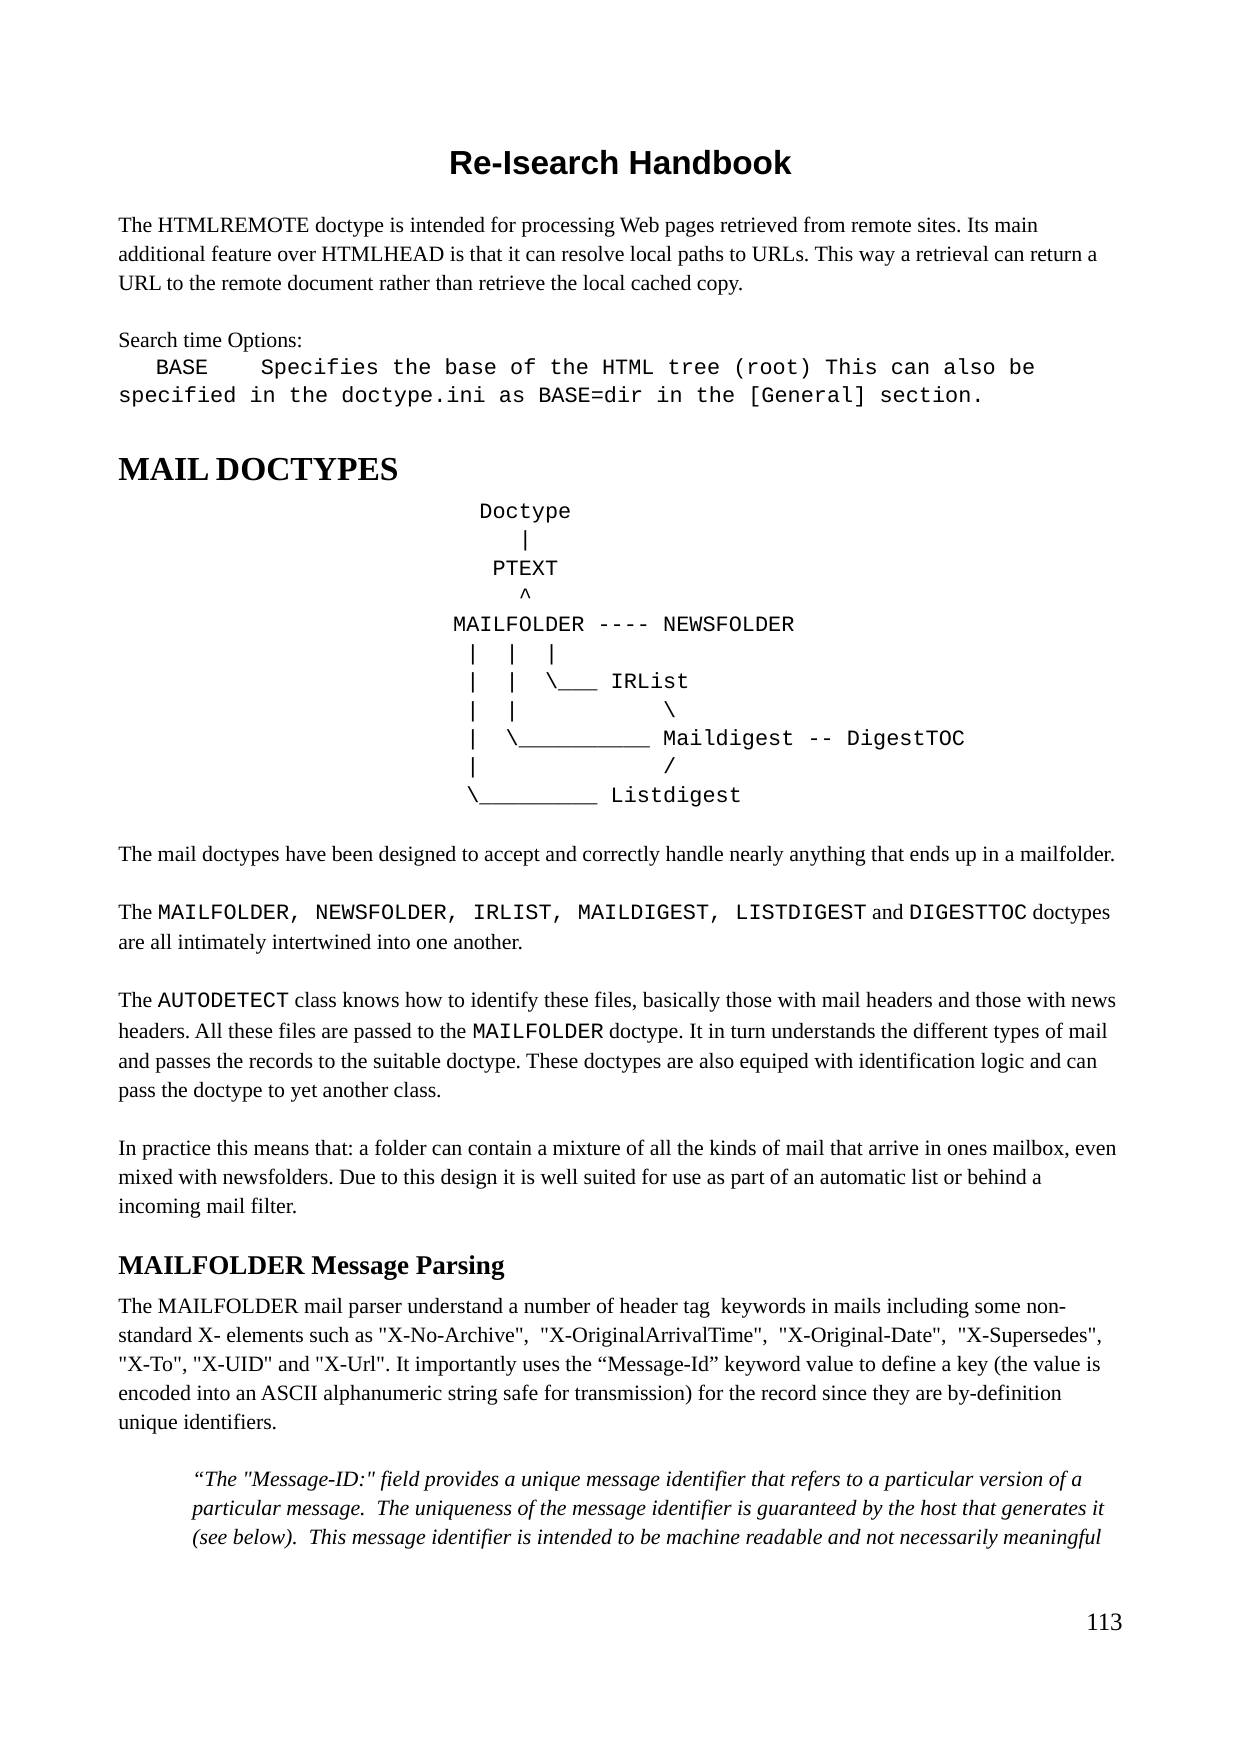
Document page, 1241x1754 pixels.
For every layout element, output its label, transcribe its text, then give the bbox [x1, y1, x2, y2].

subtitle MAILFOLDER Message Parsing [118, 1249, 1122, 1280]
text The MAILFOLDER, NEWSFOLDER, IRLIST, MAILDIGEST, LISTDIGEST and DIGESTTOC doctypes are all intimately intertwined into one another. [118, 899, 1122, 954]
text BASE Specifies the base of the HTML tree (root) This can also be specified in the doctype.ini as BASE=dir in the [General] section. [118, 356, 1122, 409]
text | | \ [413, 699, 1122, 724]
text ^ [413, 585, 1122, 610]
text | / [413, 756, 1122, 781]
text | \__________ Maildigest -- DigestTOC [413, 727, 1122, 752]
text PTEXT [413, 557, 1122, 581]
text “The "Message-ID:" field provides a unique message identifier that refers to a particular version of a particular message. The uniqueness of the message identifier is guaranteed by the host that generates it (see below). This message identifier is intended to be machine readable and not necessarily meaningful [192, 1466, 1122, 1549]
text The HTMLREMOTE doctype is intended for processing Web pages retrieved from remote sites. Its main additional feature over HTMLHEAD is that it can resolve local paths to URLs. This way a retrieval can return a URL to the remote document rather than retrieve the local cached copy. [118, 212, 1122, 295]
text \_________ Listdigest [413, 784, 1122, 809]
text The MAILFOLDER mail parser understand a number of header tag keywords in mails including some non-standard X- elements such as "X-No-Archive", "X-OriginalArrivalTime", "X-Original-Date", "X-Supersedes", "X-To", "X-UID" and "X-Url". It importantly uses the “Message-Id” keyword value to define a key (the value is encoded into an ASCII alphanumeric string safe for transmission) for the record since they are by-definition unique identifiers. [118, 1293, 1122, 1434]
text | [413, 528, 1122, 553]
text The mail doctypes have been designed to accept and correctly handle nearly anything that ends up in a mailfolder. [118, 841, 1122, 866]
text MAILFOLDER ---- NEWSFOLDER [413, 613, 1122, 638]
subtitle MAIL DOCTYPES [118, 449, 1122, 487]
text In practice this means that: a folder can contain a mixture of all the kinds of mail that arrive in ones mailbox, even mixed with newsfolders. Due to this design it is well suited for use as part of an automatic list or behind a incoming mail filter. [118, 1135, 1122, 1218]
text Doctype [413, 500, 1122, 524]
text Search time Options: [118, 327, 1122, 352]
text | | | [413, 642, 1122, 667]
text The AUTODETECT class knows how to identify these files, basically those with mail headers and those with news headers. All these files are passed to the MAILFOLDER doctype. It in turn understands the different types of mail and passes the records to the suitable doctype. These doctypes are also equiped with identification logic and can pass the doctype to yet another class. [118, 987, 1122, 1102]
text | | \___ IRList [413, 670, 1122, 695]
